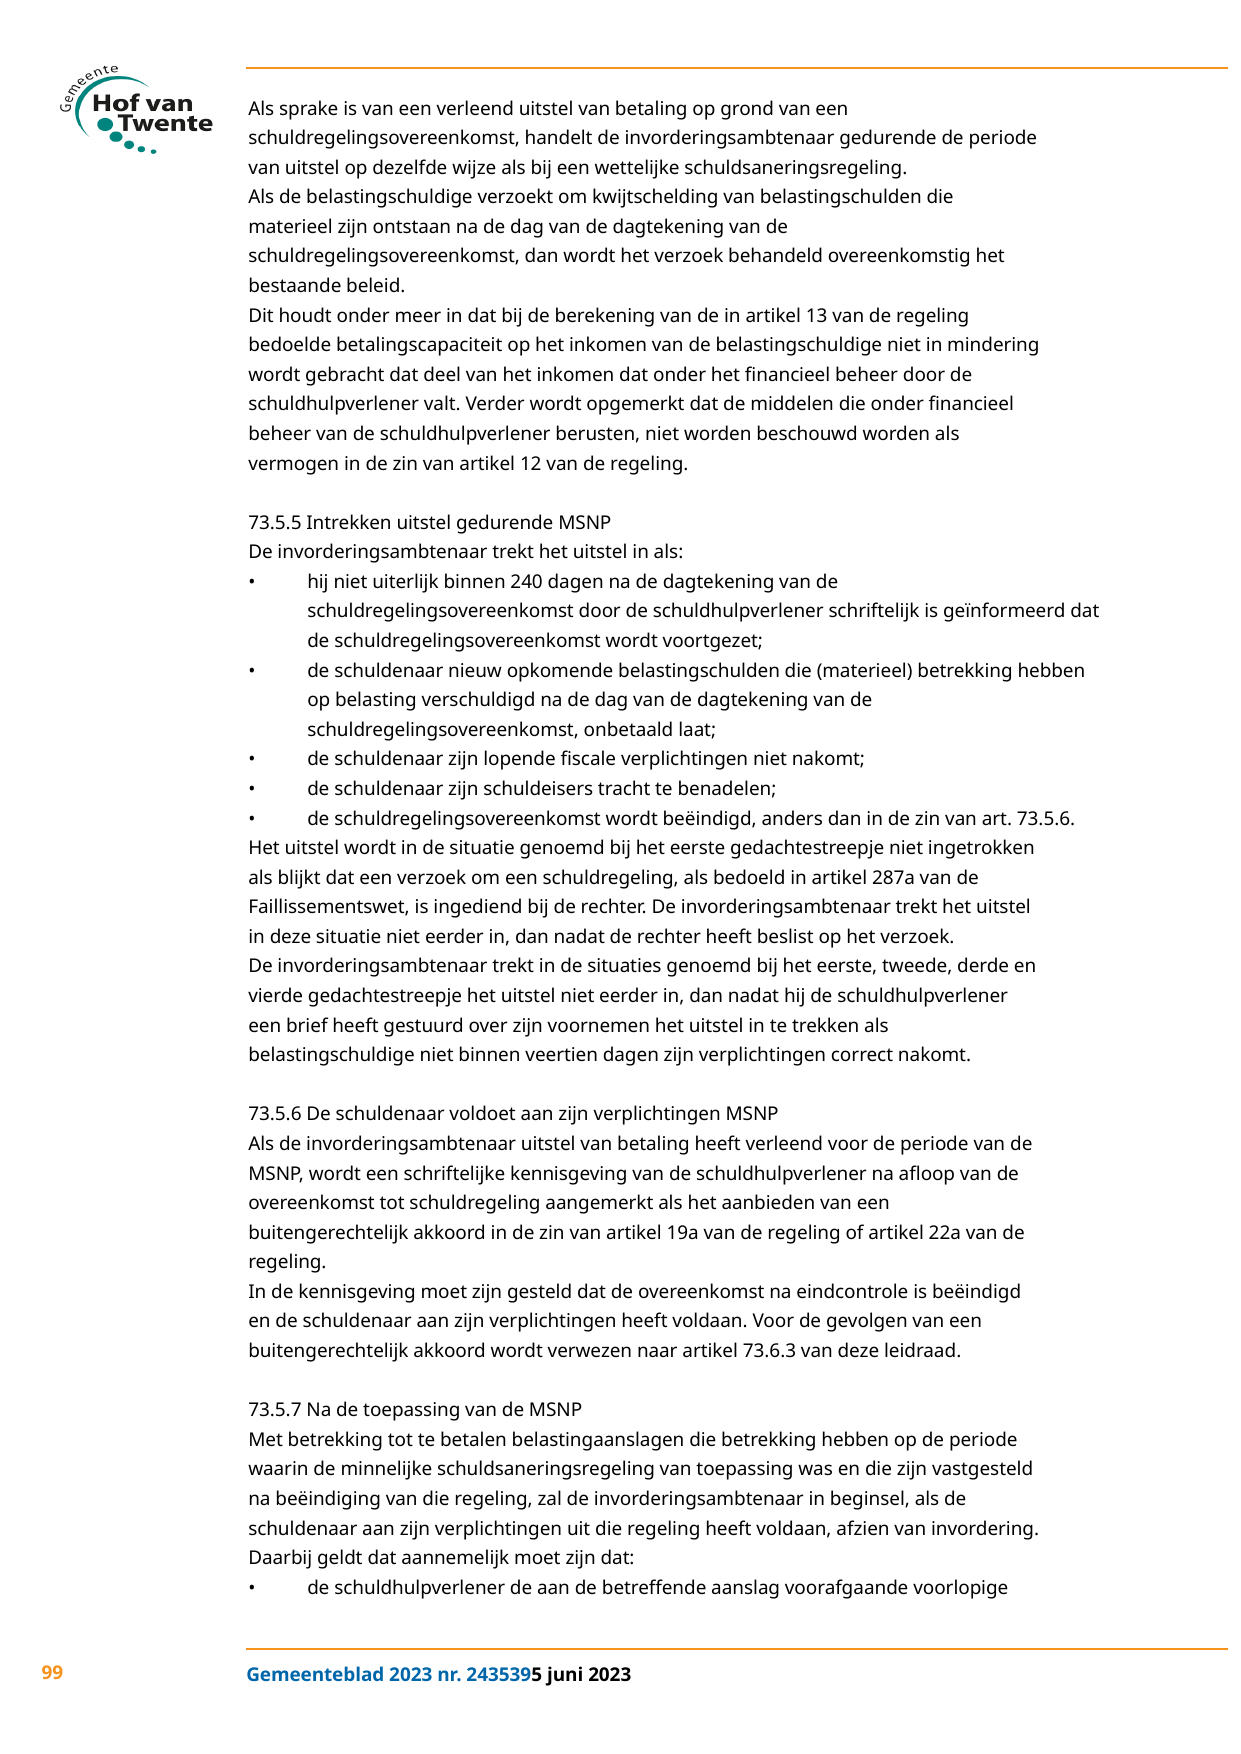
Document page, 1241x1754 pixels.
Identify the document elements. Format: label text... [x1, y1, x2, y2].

text buitengerechtelijk akkoord in de zin van artikel 19a van de regeling of artikel 22a van de [248, 1219, 1152, 1245]
text 73.5.7 Na de toepassing van de MSNP [248, 1396, 1152, 1422]
list de schuldhulpverlener de aan de betreffende aanslag voorafgaande voorlopige [248, 1574, 1152, 1600]
text schuldregelingsovereenkomst, dan wordt het verzoek behandeld overeenkomstig het [248, 243, 1152, 268]
text bedoelde betalingscapaciteit op het inkomen van de belastingschuldige niet in mindering [248, 331, 1152, 357]
list hij niet uiterlijk binnen 240 dagen na de dagtekening van de [248, 568, 1152, 594]
text De invorderingsambtenaar trekt in de situaties genoemd bij het eerste, tweede, derde en [248, 953, 1152, 978]
picture [41, 47, 231, 172]
text waarin de minnelijke schuldsaneringsregeling van toepassing was en die zijn vastgesteld [248, 1456, 1152, 1481]
text Faillissementswet, is ingediend bij de rechter. De invorderingsambtenaar trekt het uitstel [248, 893, 1152, 919]
text Als de invorderingsambtenaar uitstel van betaling heeft verleend voor de periode van de [248, 1130, 1152, 1156]
list de schuldenaar nieuw opkomende belastingschulden die (materieel) betrekking hebben [248, 657, 1152, 683]
text beheer van de schuldhulpverlener berusten, niet worden beschouwd worden als [248, 420, 1152, 446]
text schuldregelingsovereenkomst, handelt de invorderingsambtenaar gedurende de periode [248, 124, 1152, 150]
text en de schuldenaar aan zijn verplichtingen heeft voldaan. Voor de gevolgen van een [248, 1308, 1152, 1333]
text Dit houdt onder meer in dat bij de berekening van de in artikel 13 van de regeling [248, 302, 1152, 328]
text bestaande beleid. [248, 272, 1152, 298]
text na beëindiging van die regeling, zal de invorderingsambtenaar in beginsel, als de [248, 1485, 1152, 1511]
text Het uitstel wordt in de situatie genoemd bij het eerste gedachtestreepje niet ingetrokken [248, 834, 1152, 860]
text vierde gedachtestreepje het uitstel niet eerder in, dan nadat hij de schuldhulpverlener [248, 982, 1152, 1008]
list schuldregelingsovereenkomst, onbetaald laat; [248, 716, 1152, 742]
text als blijkt dat een verzoek om een schuldregeling, als bedoeld in artikel 287a van de [248, 864, 1152, 890]
text regeling. [248, 1248, 1152, 1274]
text materieel zijn ontstaan na de dag van de dagtekening van de [248, 213, 1152, 239]
text van uitstel op dezelfde wijze als bij een wettelijke schuldsaneringsregeling. [248, 154, 1152, 180]
list de schuldregelingsovereenkomst wordt beëindigd, anders dan in de zin van art. 73.5.6. [248, 805, 1152, 831]
text schuldenaar aan zijn verplichtingen uit die regeling heeft voldaan, afzien van invordering. [248, 1515, 1152, 1541]
list de schuldregelingsovereenkomst wordt voortgezet; [248, 627, 1152, 653]
text MSNP, wordt een schriftelijke kennisgeving van de schuldhulpverlener na afloop van de [248, 1160, 1152, 1186]
text in deze situatie niet eerder in, dan nadat de rechter heeft beslist op het verzoek. [248, 923, 1152, 949]
text wordt gebracht dat deel van het inkomen dat onder het financieel beheer door de [248, 361, 1152, 387]
text vermogen in de zin van artikel 12 van de regeling. [248, 450, 1152, 476]
text 73.5.5 Intrekken uitstel gedurende MSNP [248, 509, 1152, 535]
text buitengerechtelijk akkoord wordt verwezen naar artikel 73.6.3 van deze leidraad. [248, 1337, 1152, 1363]
text Als de belastingschuldige verzoekt om kwijtschelding van belastingschulden die [248, 183, 1152, 209]
text Als sprake is van een verleend uitstel van betaling op grond van een [248, 95, 1152, 121]
list de schuldenaar zijn lopende fiscale verplichtingen niet nakomt; [248, 746, 1152, 771]
text 73.5.6 De schuldenaar voldoet aan zijn verplichtingen MSNP [248, 1101, 1152, 1126]
text De invorderingsambtenaar trekt het uitstel in als: [248, 538, 1152, 564]
text schuldhulpverlener valt. Verder wordt opgemerkt dat de middelen die onder financieel [248, 391, 1152, 416]
list op belasting verschuldigd na de dag van de dagtekening van de [248, 686, 1152, 712]
text een brief heeft gestuurd over zijn voornemen het uitstel in te trekken als [248, 1012, 1152, 1038]
text Daarbij geldt dat aannemelijk moet zijn dat: [248, 1544, 1152, 1570]
text In de kennisgeving moet zijn gesteld dat de overeenkomst na eindcontrole is beëindigd [248, 1278, 1152, 1304]
text overeenkomst tot schuldregeling aangemerkt als het aanbieden van een [248, 1189, 1152, 1215]
text belastingschuldige niet binnen veertien dagen zijn verplichtingen correct nakomt. [248, 1041, 1152, 1067]
list de schuldenaar zijn schuldeisers tracht te benadelen; [248, 775, 1152, 801]
list schuldregelingsovereenkomst door de schuldhulpverlener schriftelijk is geïnformeerd dat [248, 598, 1152, 623]
text Met betrekking tot te betalen belastingaanslagen die betrekking hebben op de periode [248, 1426, 1152, 1452]
